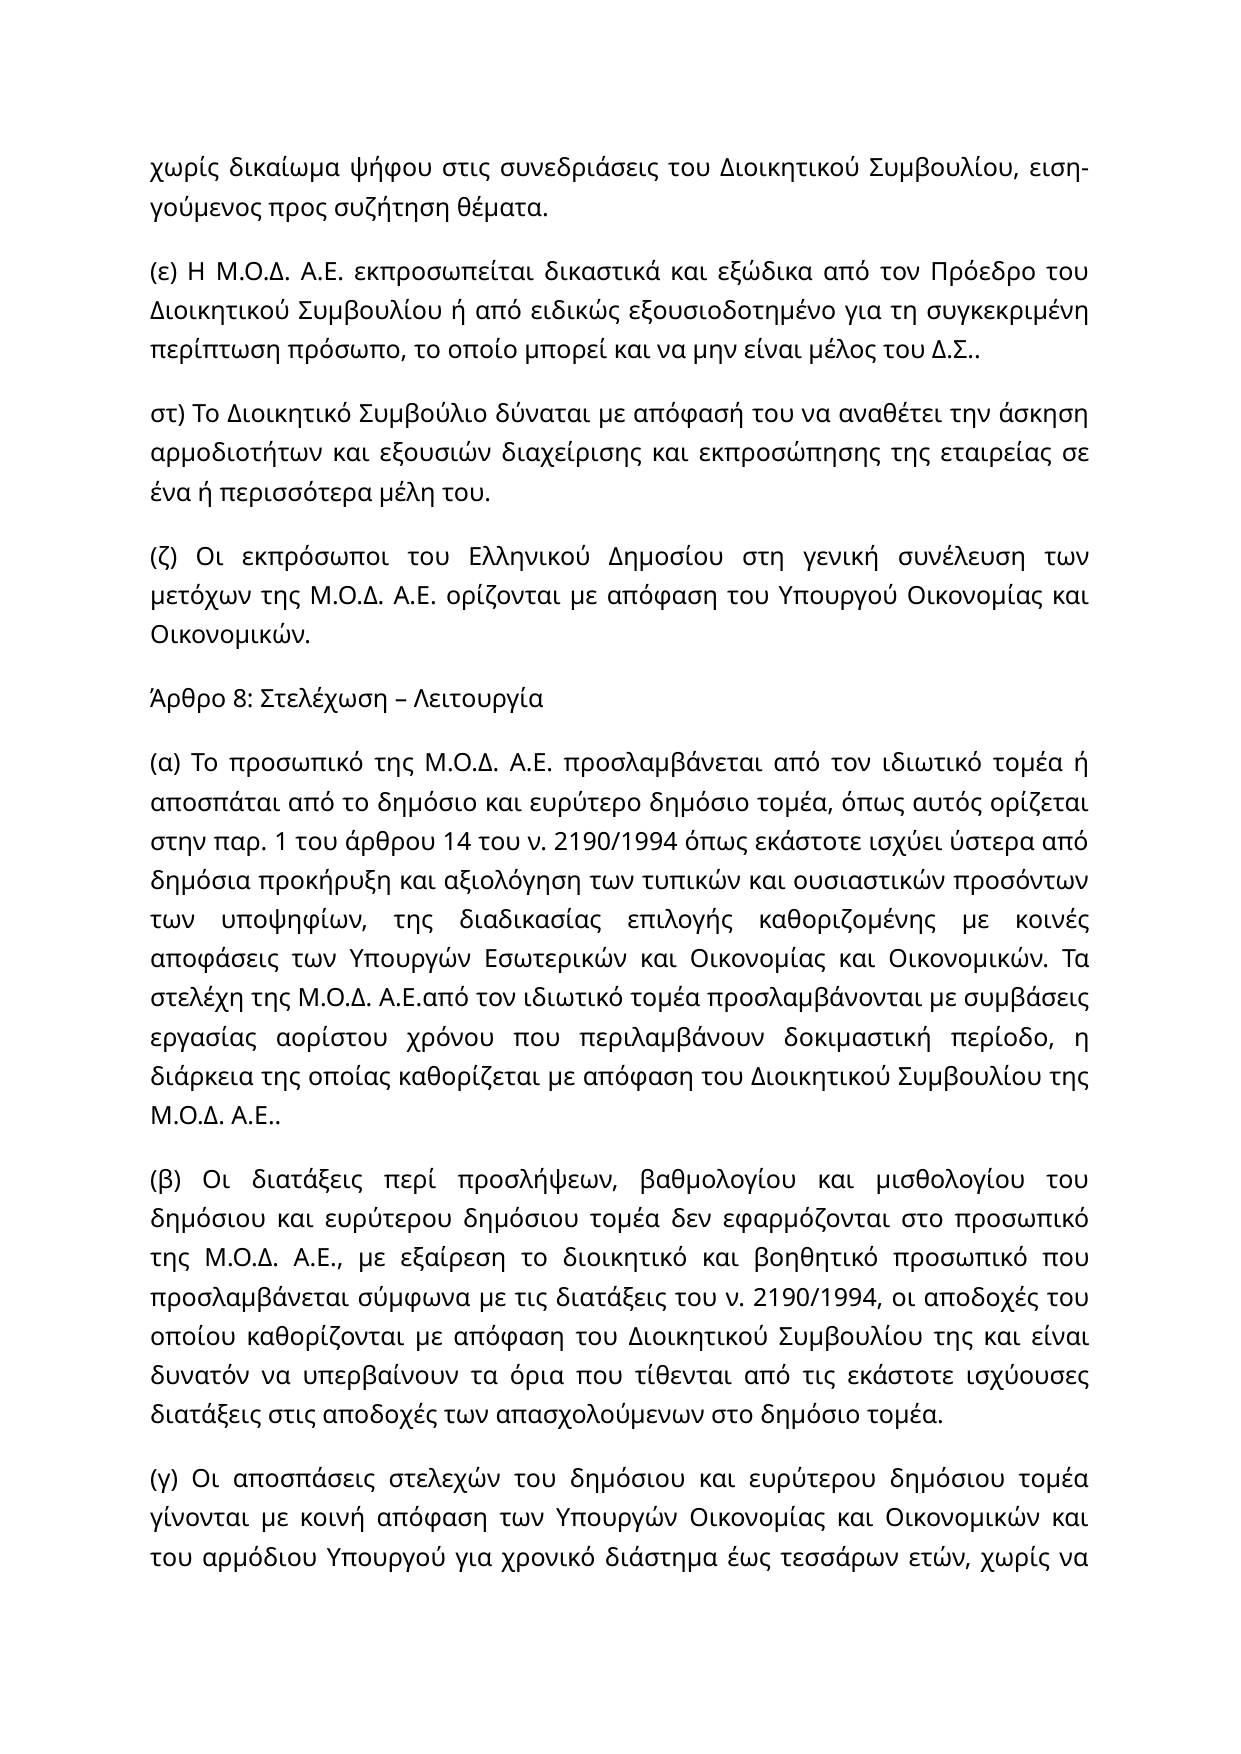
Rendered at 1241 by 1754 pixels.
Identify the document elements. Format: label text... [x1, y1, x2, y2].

text Άρθρο 8: Στελέχωση – Λειτουργία [150, 681, 1090, 715]
text στ) Το Διοικητικό Συμβούλιο δύναται με απόφασή του να αναθέτει την άσκηση αρμοδιοτήτων και εξουσιών διαχείρισης και εκπροσώπησης της εταιρείας σε ένα ή περισσότερα μέλη του. [150, 396, 1090, 508]
text (ζ) Οι εκπρόσωποι του Ελληνικού Δημοσίου στη γενική συνέλευση των μετόχων της Μ.Ο.Δ. Α.Ε. ορίζονται με απόφαση του Υπουργού Οικονομίας και Οικονομικών. [150, 538, 1090, 651]
text (ε) Η Μ.Ο.Δ. Α.Ε. εκπροσωπείται δικαστικά και εξώδικα από τον Πρόεδρο του Διοικητικού Συμβουλίου ή από ειδικώς εξουσιοδοτημένο για τη συγκεκριμένη περίπτωση πρόσωπο, το οποίο μπορεί και να μην είναι μέλος του Δ.Σ.. [150, 253, 1090, 366]
text χωρίς δικαίωμα ψήφου στις συνεδριάσεις του Διοικητικού Συμβουλίου, ειση- γούμενος προς συζήτηση θέματα. [150, 150, 1090, 223]
text (γ) Οι αποσπάσεις στελεχών του δημόσιου και ευρύτερου δημόσιου τομέα γίνονται με κοινή απόφαση των Υπουργών Οικονομίας και Οικονομικών και του αρμόδιου Υπουργού για χρονικό διάστημα έως τεσσάρων ετών, χωρίς να [150, 1461, 1090, 1573]
text (α) Το προσωπικό της Μ.Ο.Δ. Α.Ε. προσλαμβάνεται από τον ιδιωτικό τομέα ή αποσπάται από το δημόσιο και ευρύτερο δημόσιο τομέα, όπως αυτός ορίζεται στην παρ. 1 του άρθρου 14 του ν. 2190/1994 όπως εκάστοτε ισχύει ύστερα από δημόσια προκήρυξη και αξιολόγηση των τυπικών και ουσιαστικών προσόντων των υποψηφίων, της διαδικασίας επιλογής καθοριζομένης με κοινές αποφάσεις των Υπουργών Εσωτερικών και Οικονομίας και Οικονομικών. Τα στελέχη της Μ.Ο.Δ. Α.Ε.από τον ιδιωτικό τομέα προσλαμβάνονται με συμβάσεις εργασίας αορίστου χρόνου που περιλαμβάνουν δοκιμαστική περίοδο, η διάρκεια της οποίας καθορίζεται με απόφαση του Διοικητικού Συμβουλίου της Μ.Ο.Δ. Α.Ε.. [150, 745, 1090, 1132]
text (β) Οι διατάξεις περί προσλήψεων, βαθμολογίου και μισθολογίου του δημόσιου και ευρύτερου δημόσιου τομέα δεν εφαρμόζονται στο προσωπικό της Μ.Ο.Δ. Α.Ε., με εξαίρεση το διοικητικό και βοηθητικό προσωπικό που προσλαμβάνεται σύμφωνα με τις διατάξεις του ν. 2190/1994, οι αποδοχές του οποίου καθορίζονται με απόφαση του Διοικητικού Συμβουλίου της και είναι δυνατόν να υπερβαίνουν τα όρια που τίθενται από τις εκάστοτε ισχύουσες διατάξεις στις αποδοχές των απασχολούμενων στο δημόσιο τομέα. [150, 1162, 1090, 1431]
